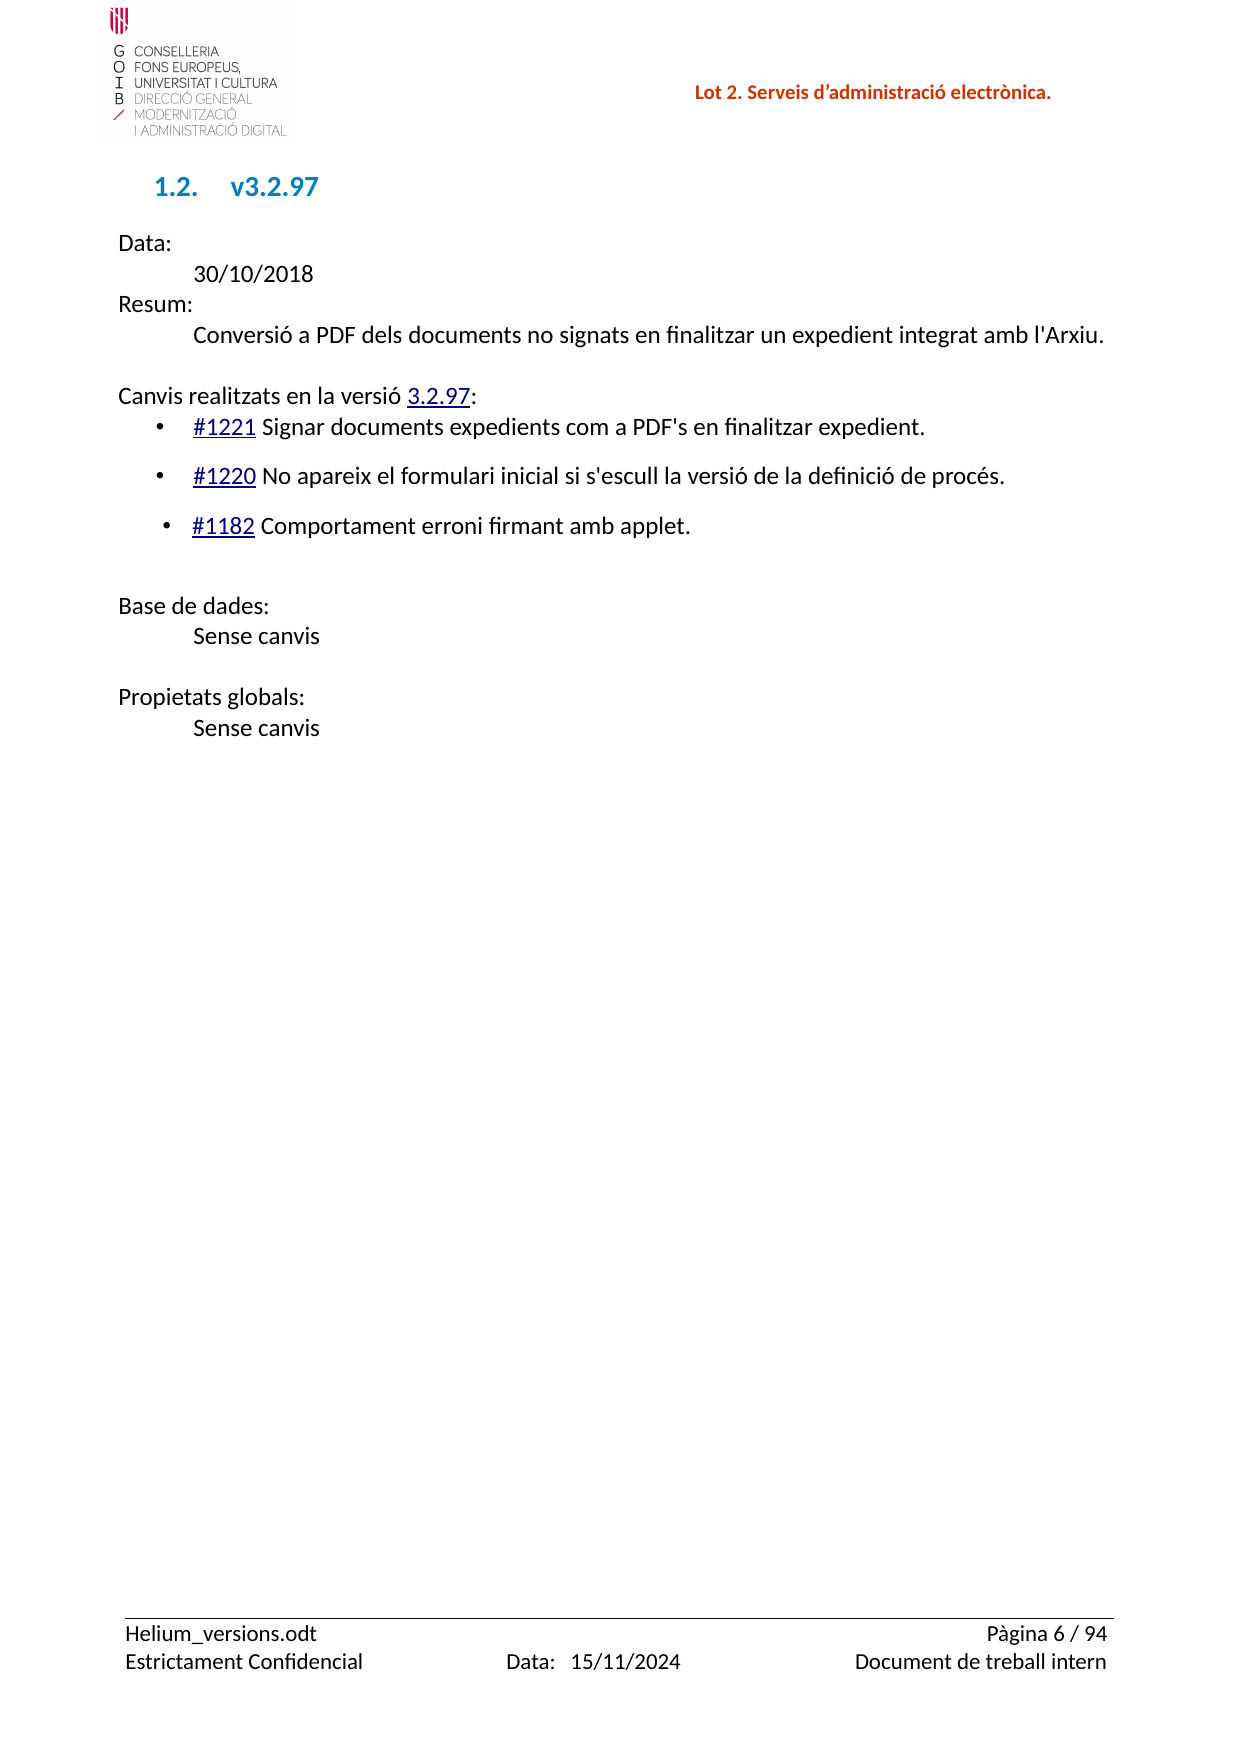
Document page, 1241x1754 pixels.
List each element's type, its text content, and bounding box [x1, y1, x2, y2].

text Propietats globals: [118, 682, 1122, 712]
list #1221 Signar documents expedients com a PDF's en finalitzar expedient. [156, 411, 1122, 441]
text Base de dades: [118, 590, 1122, 621]
picture [100, 0, 297, 144]
text Resum: [118, 289, 1122, 319]
text Data: [118, 228, 1122, 258]
text Canvis realitzats en la versió 3.2.97: [118, 380, 1122, 411]
list #1182 Comportament erroni firmant amb applet. [162, 510, 1122, 540]
text Conversió a PDF dels documents no signats en finalitzar un expedient integrat amb l'Arxiu. [118, 319, 1122, 350]
subtitle v3.2.97 [153, 168, 1122, 204]
text Sense canvis [118, 712, 1122, 743]
text 30/10/2018 [118, 258, 1122, 289]
list #1220 No apareix el formulari inicial si s'escull la versió de la definició de procés. [156, 460, 1122, 491]
text Sense canvis [118, 621, 1122, 651]
